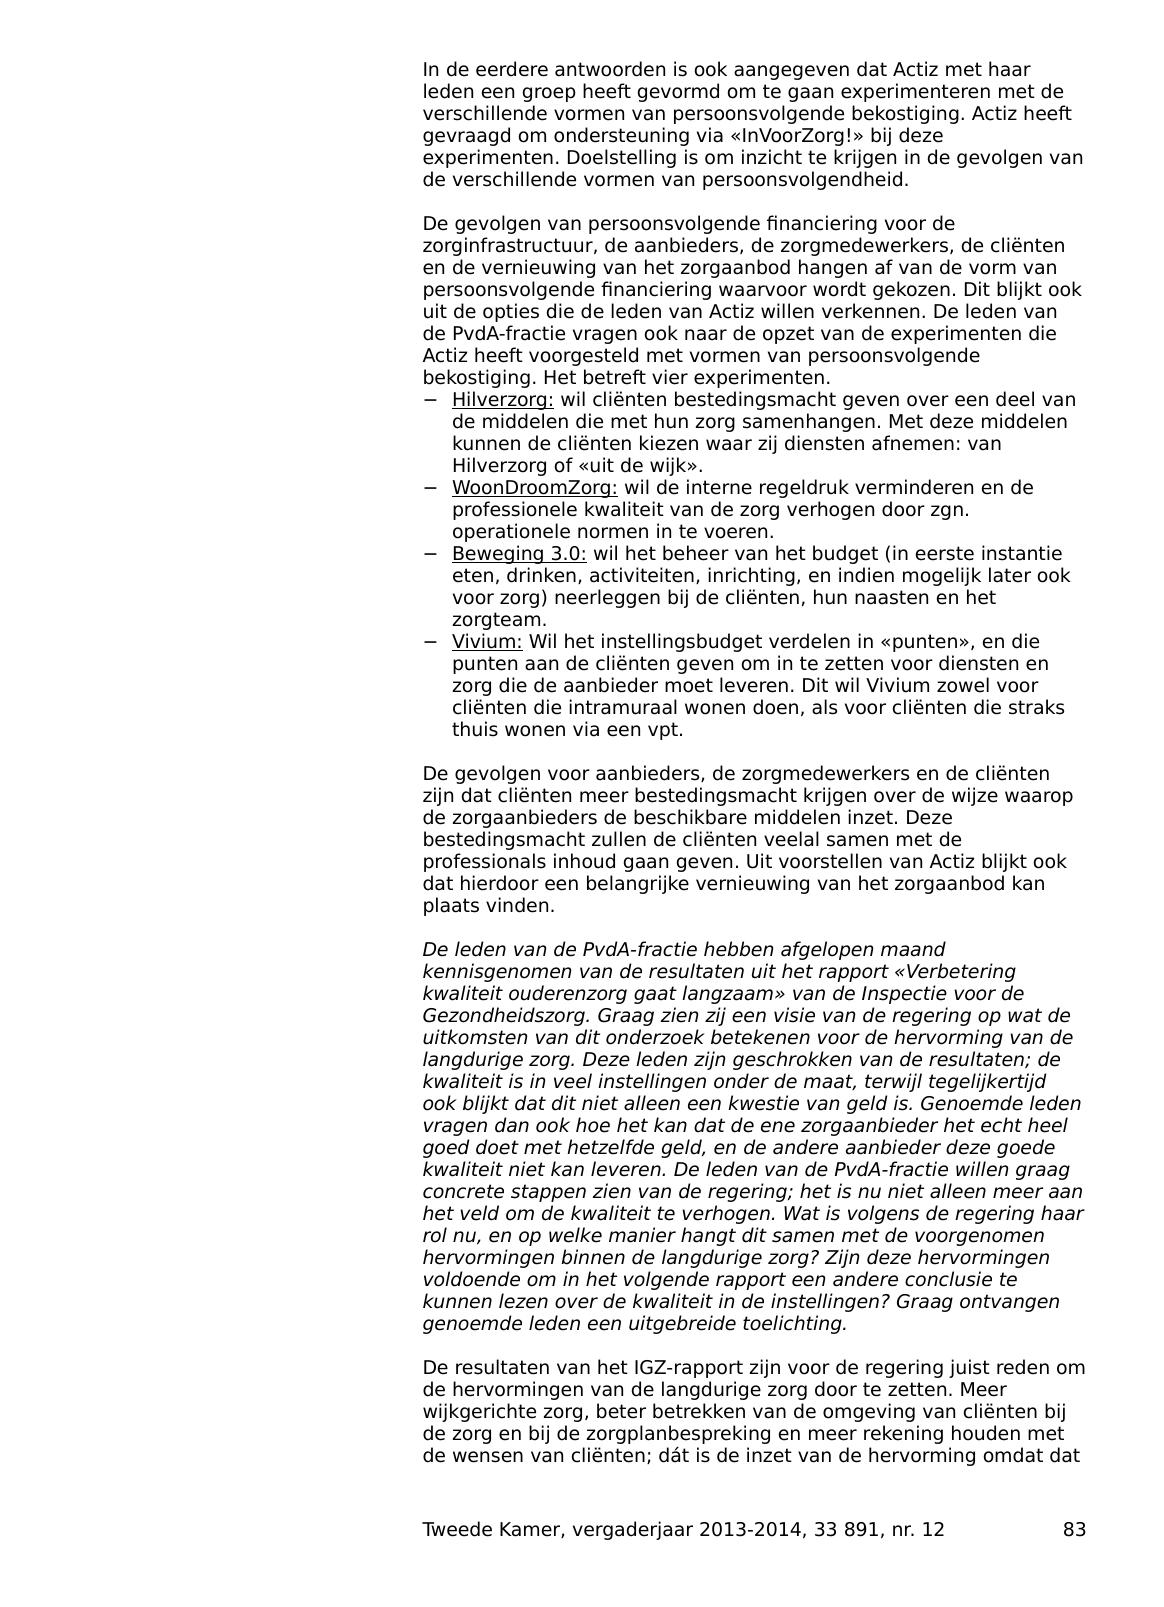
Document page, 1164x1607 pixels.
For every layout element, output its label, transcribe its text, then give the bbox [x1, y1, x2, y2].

text − WoonDroomZorg: wil de interne regeldruk verminderen en de professionele kwaliteit van de zorg verhogen door zgn. operationele normen in te voeren. [422, 477, 1087, 543]
text − Vivium: Wil het instellingsbudget verdelen in «punten», en die punten aan de cliënten geven om in te zetten voor diensten en zorg die de aanbieder moet leveren. Dit wil Vivium zowel voor cliënten die intramuraal wonen doen, als voor cliënten die straks thuis wonen via een vpt. [422, 631, 1087, 741]
text De gevolgen voor aanbieders, de zorgmedewerkers en de cliënten zijn dat cliënten meer bestedingsmacht krijgen over de wijze waarop de zorgaanbieders de beschikbare middelen inzet. Deze bestedingsmacht zullen de cliënten veelal samen met de professionals inhoud gaan geven. Uit voorstellen van Actiz blijkt ook dat hierdoor een belangrijke vernieuwing van het zorgaanbod kan plaats vinden. [422, 763, 1087, 917]
text De resultaten van het IGZ-rapport zijn voor de regering juist reden om de hervormingen van de langdurige zorg door te zetten. Meer wijkgerichte zorg, beter betrekken van de omgeving van cliënten bij de zorg en bij de zorgplanbespreking en meer rekening houden met de wensen van cliënten; dát is de inzet van de hervorming omdat dat [422, 1357, 1087, 1467]
text In de eerdere antwoorden is ook aangegeven dat Actiz met haar leden een groep heeft gevormd om te gaan experimenteren met de verschillende vormen van persoonsvolgende bekostiging. Actiz heeft gevraagd om ondersteuning via «InVoorZorg!» bij deze experimenten. Doelstelling is om inzicht te krijgen in de gevolgen van de verschillende vormen van persoonsvolgendheid. [422, 59, 1087, 191]
text − Beweging 3.0: wil het beheer van het budget (in eerste instantie eten, drinken, activiteiten, inrichting, en indien mogelijk later ook voor zorg) neerleggen bij de cliënten, hun naasten en het zorgteam. [422, 543, 1087, 631]
text − Hilverzorg: wil cliënten bestedingsmacht geven over een deel van de middelen die met hun zorg samenhangen. Met deze middelen kunnen de cliënten kiezen waar zij diensten afnemen: van Hilverzorg of «uit de wijk». [422, 389, 1087, 477]
text De gevolgen van persoonsvolgende financiering voor de zorginfrastructuur, de aanbieders, de zorgmedewerkers, de cliënten en de vernieuwing van het zorgaanbod hangen af van de vorm van persoonsvolgende financiering waarvoor wordt gekozen. Dit blijkt ook uit de opties die de leden van Actiz willen verkennen. De leden van de PvdA-fractie vragen ook naar de opzet van de experimenten die Actiz heeft voorgesteld met vormen van persoonsvolgende bekostiging. Het betreft vier experimenten. [422, 213, 1087, 389]
text De leden van de PvdA-fractie hebben afgelopen maand kennisgenomen van de resultaten uit het rapport «Verbetering kwaliteit ouderenzorg gaat langzaam» van de Inspectie voor de Gezondheidszorg. Graag zien zij een visie van de regering op wat de uitkomsten van dit onderzoek betekenen voor de hervorming van de langdurige zorg. Deze leden zijn geschrokken van de resultaten; de kwaliteit is in veel instellingen onder de maat, terwijl tegelijkertijd ook blijkt dat dit niet alleen een kwestie van geld is. Genoemde leden vragen dan ook hoe het kan dat de ene zorgaanbieder het echt heel goed doet met hetzelfde geld, en de andere aanbieder deze goede kwaliteit niet kan leveren. De leden van de PvdA-fractie willen graag concrete stappen zien van de regering; het is nu niet alleen meer aan het veld om de kwaliteit te verhogen. Wat is volgens de regering haar rol nu, en op welke manier hangt dit samen met de voorgenomen hervormingen binnen de langdurige zorg? Zijn deze hervormingen voldoende om in het volgende rapport een andere conclusie te kunnen lezen over de kwaliteit in de instellingen? Graag ontvangen genoemde leden een uitgebreide toelichting. [422, 939, 1087, 1334]
